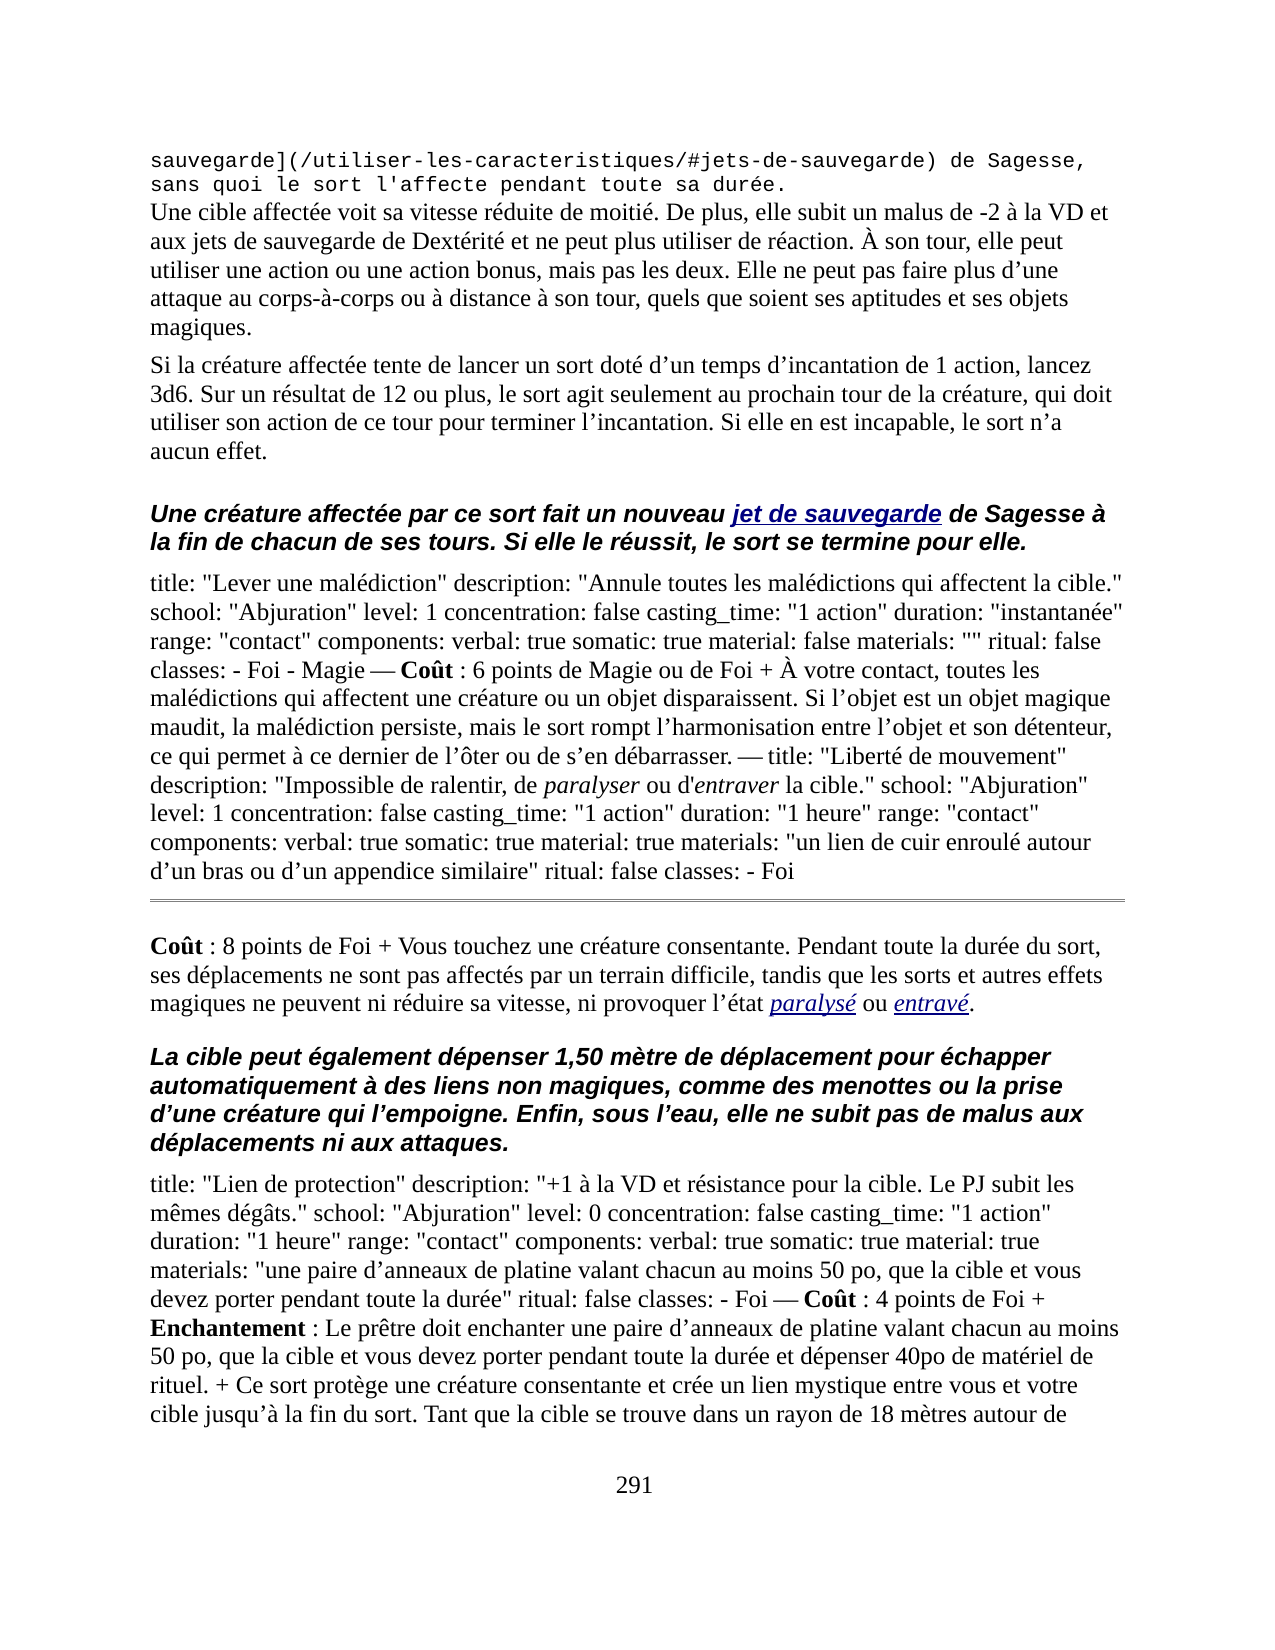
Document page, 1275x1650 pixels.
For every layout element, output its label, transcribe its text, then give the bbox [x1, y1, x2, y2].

text sauvegarde](/utiliser-les-caracteristiques/#jets-de-sauvegarde) de Sagesse, sans quoi le sort l'affecte pendant toute sa durée. [150, 150, 1125, 197]
text title: "Lien de protection" description: "+1 à la VD et résistance pour la cible. Le PJ subit les mêmes dégâts." school: "Abjuration" level: 0 concentration: false casting_time: "1 action" duration: "1 heure" range: "contact" components: verbal: true somatic: true material: true materials: "une paire d’anneaux de platine valant chacun au moins 50 po, que la cible et vous devez porter pendant toute la durée" ritual: false classes: - Foi — Coût : 4 points de Foi + Enchantement : Le prêtre doit enchanter une paire d’anneaux de platine valant chacun au moins 50 po, que la cible et vous devez porter pendant toute la durée et dépenser 40po de matériel de rituel. + Ce sort protège une créature consentante et crée un lien mystique entre vous et votre cible jusqu’à la fin du sort. Tant que la cible se trouve dans un rayon de 18 mètres autour de [150, 1169, 1125, 1428]
subtitle Une créature affectée par ce sort fait un nouveau jet de sauvegarde de Sagesse à la fin de chacun de ses tours. Si elle le réussit, le sort se termine pour elle. [150, 499, 1125, 556]
text Coût : 8 points de Foi + Vous touchez une créature consentante. Pendant toute la durée du sort, ses déplacements ne sont pas affectés par un terrain difficile, tandis que les sorts et autres effets magiques ne peuvent ni réduire sa vitesse, ni provoquer l’état paralysé ou entravé. [150, 931, 1125, 1017]
subtitle La cible peut également dépenser 1,50 mètre de déplacement pour échapper automatiquement à des liens non magiques, comme des menottes ou la prise d’une créature qui l’empoigne. Enfin, sous l’eau, elle ne subit pas de malus aux déplacements ni aux attaques. [150, 1042, 1125, 1156]
text Si la créature affectée tente de lancer un sort doté d’un temps d’incantation de 1 action, lancez 3d6. Sur un résultat de 12 ou plus, le sort agit seulement au prochain tour de la créature, qui doit utiliser son action de ce tour pour terminer l’incantation. Si elle en est incapable, le sort n’a aucun effet. [150, 350, 1125, 465]
text Une cible affectée voit sa vitesse réduite de moitié. De plus, elle subit un malus de -2 à la VD et aux jets de sauvegarde de Dextérité et ne peut plus utiliser de réaction. À son tour, elle peut utiliser une action ou une action bonus, mais pas les deux. Elle ne peut pas faire plus d’une attaque au corps-à-corps ou à distance à son tour, quels que soient ses aptitudes et ses objets magiques. [150, 197, 1125, 341]
text title: "Lever une malédiction" description: "Annule toutes les malédictions qui affectent la cible." school: "Abjuration" level: 1 concentration: false casting_time: "1 action" duration: "instantanée" range: "contact" components: verbal: true somatic: true material: false materials: "" ritual: false classes: - Foi - Magie — Coût : 6 points de Magie ou de Foi + À votre contact, toutes les malédictions qui affectent une créature ou un objet disparaissent. Si l’objet est un objet magique maudit, la malédiction persiste, mais le sort rompt l’harmonisation entre l’objet et son détenteur, ce qui permet à ce dernier de l’ôter ou de s’en débarrasser. — title: "Liberté de mouvement" description: "Impossible de ralentir, de paralyser ou d'entraver la cible." school: "Abjuration" level: 1 concentration: false casting_time: "1 action" duration: "1 heure" range: "contact" components: verbal: true somatic: true material: true materials: "un lien de cuir enroulé autour d’un bras ou d’un appendice similaire" ritual: false classes: - Foi [150, 568, 1125, 885]
